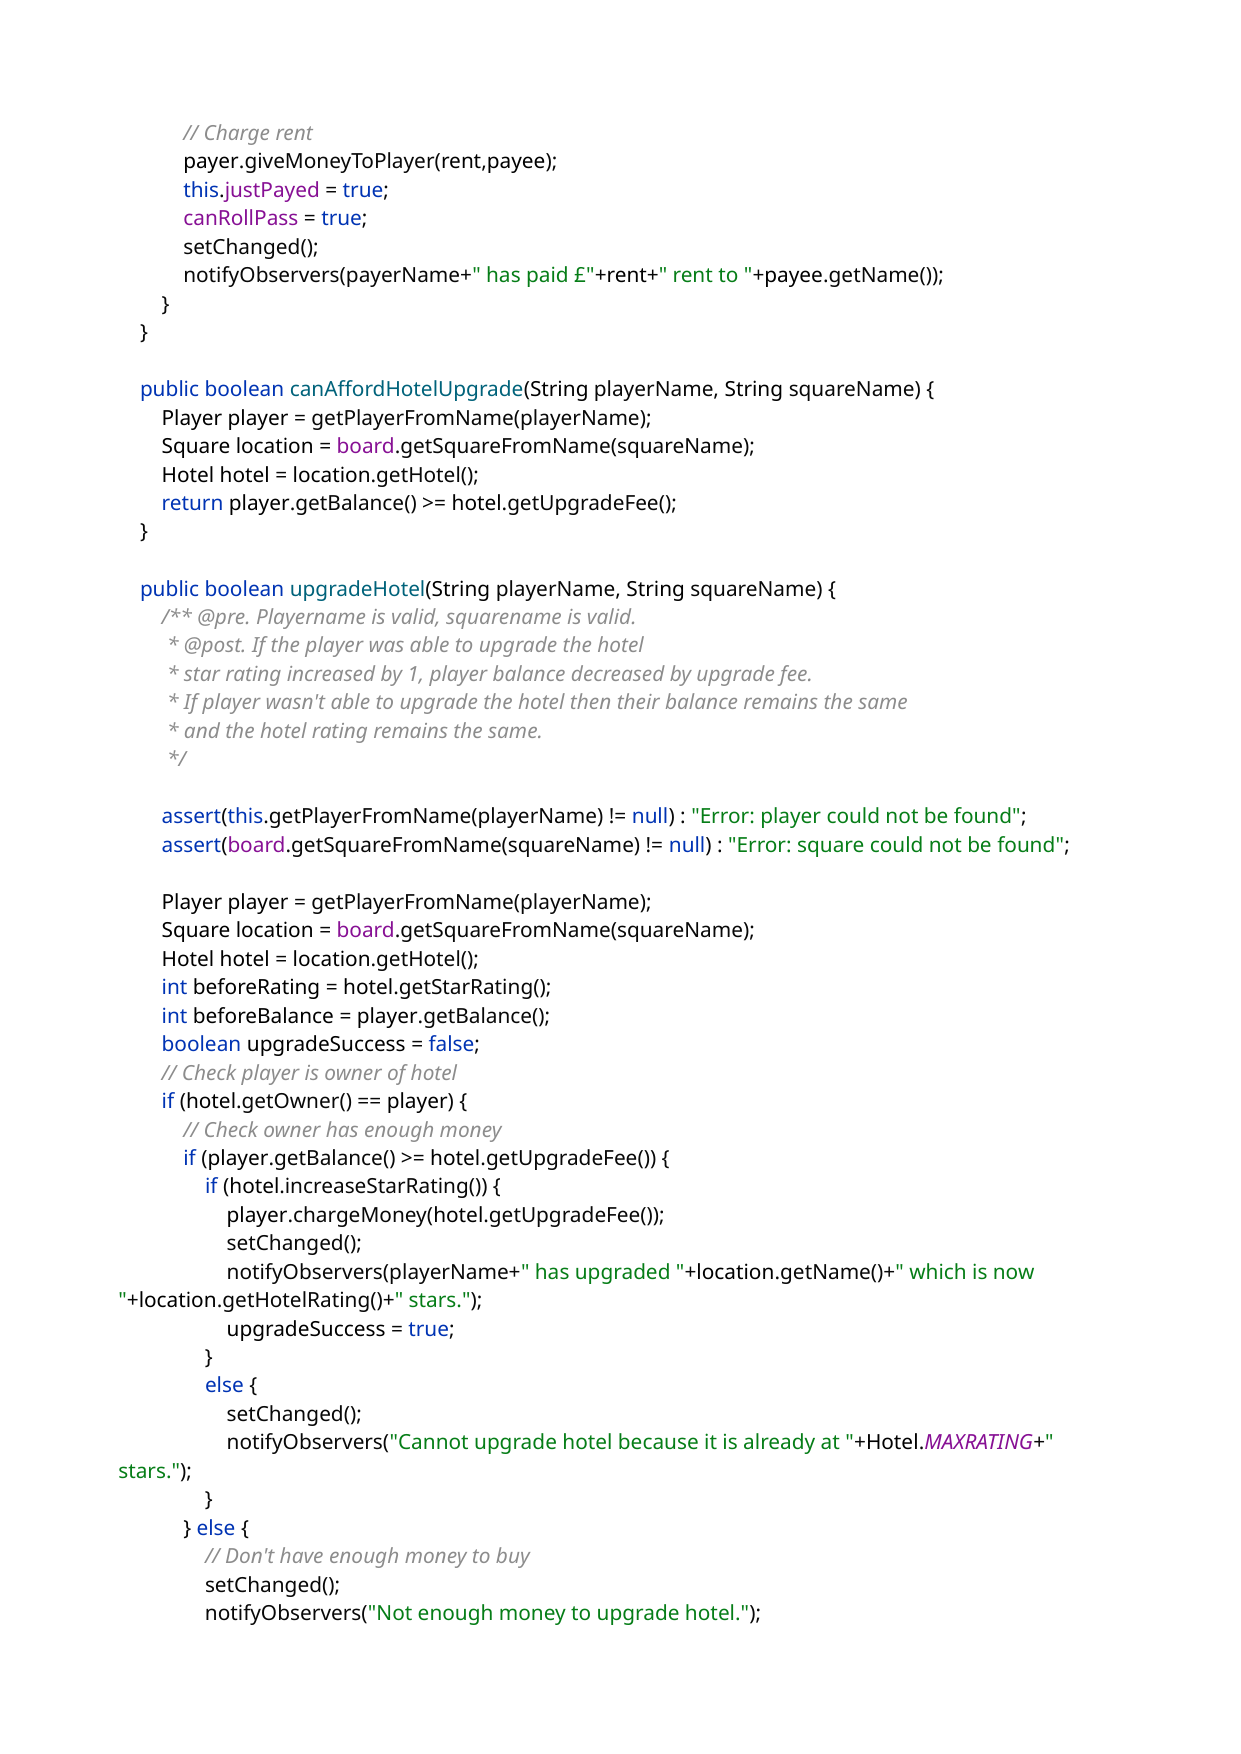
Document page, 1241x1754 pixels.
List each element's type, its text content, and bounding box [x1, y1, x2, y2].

text // Charge rent payer.giveMoneyToPlayer(rent,payee); this.justPayed = true; canRollPass = true; setChanged(); notifyObservers(payerName+" has paid £"+rent+" rent to "+payee.getName()); } } public boolean canAffordHotelUpgrade(String playerName, String squareName) { Player player = getPlayerFromName(playerName); Square location = board.getSquareFromName(squareName); Hotel hotel = location.getHotel(); return player.getBalance() >= hotel.getUpgradeFee(); } public boolean upgradeHotel(String playerName, String squareName) { /** @pre. Playername is valid, squarename is valid. * @post. If the player was able to upgrade the hotel * star rating increased by 1, player balance decreased by upgrade fee. * If player wasn't able to upgrade the hotel then their balance remains the same * and the hotel rating remains the same. */ assert(this.getPlayerFromName(playerName) != null) : "Error: player could not be found"; assert(board.getSquareFromName(squareName) != null) : "Error: square could not be found"; Player player = getPlayerFromName(playerName); Square location = board.getSquareFromName(squareName); Hotel hotel = location.getHotel(); int beforeRating = hotel.getStarRating(); int beforeBalance = player.getBalance(); boolean upgradeSuccess = false; // Check player is owner of hotel if (hotel.getOwner() == player) { // Check owner has enough money if (player.getBalance() >= hotel.getUpgradeFee()) { if (hotel.increaseStarRating()) { player.chargeMoney(hotel.getUpgradeFee()); setChanged(); notifyObservers(playerName+" has upgraded "+location.getName()+" which is now "+location.getHotelRating()+" stars."); upgradeSuccess = true; } else { setChanged(); notifyObservers("Cannot upgrade hotel because it is already at "+Hotel.MAXRATING+" stars."); } } else { // Don't have enough money to buy setChanged(); notifyObservers("Not enough money to upgrade hotel."); [118, 118, 1122, 1627]
